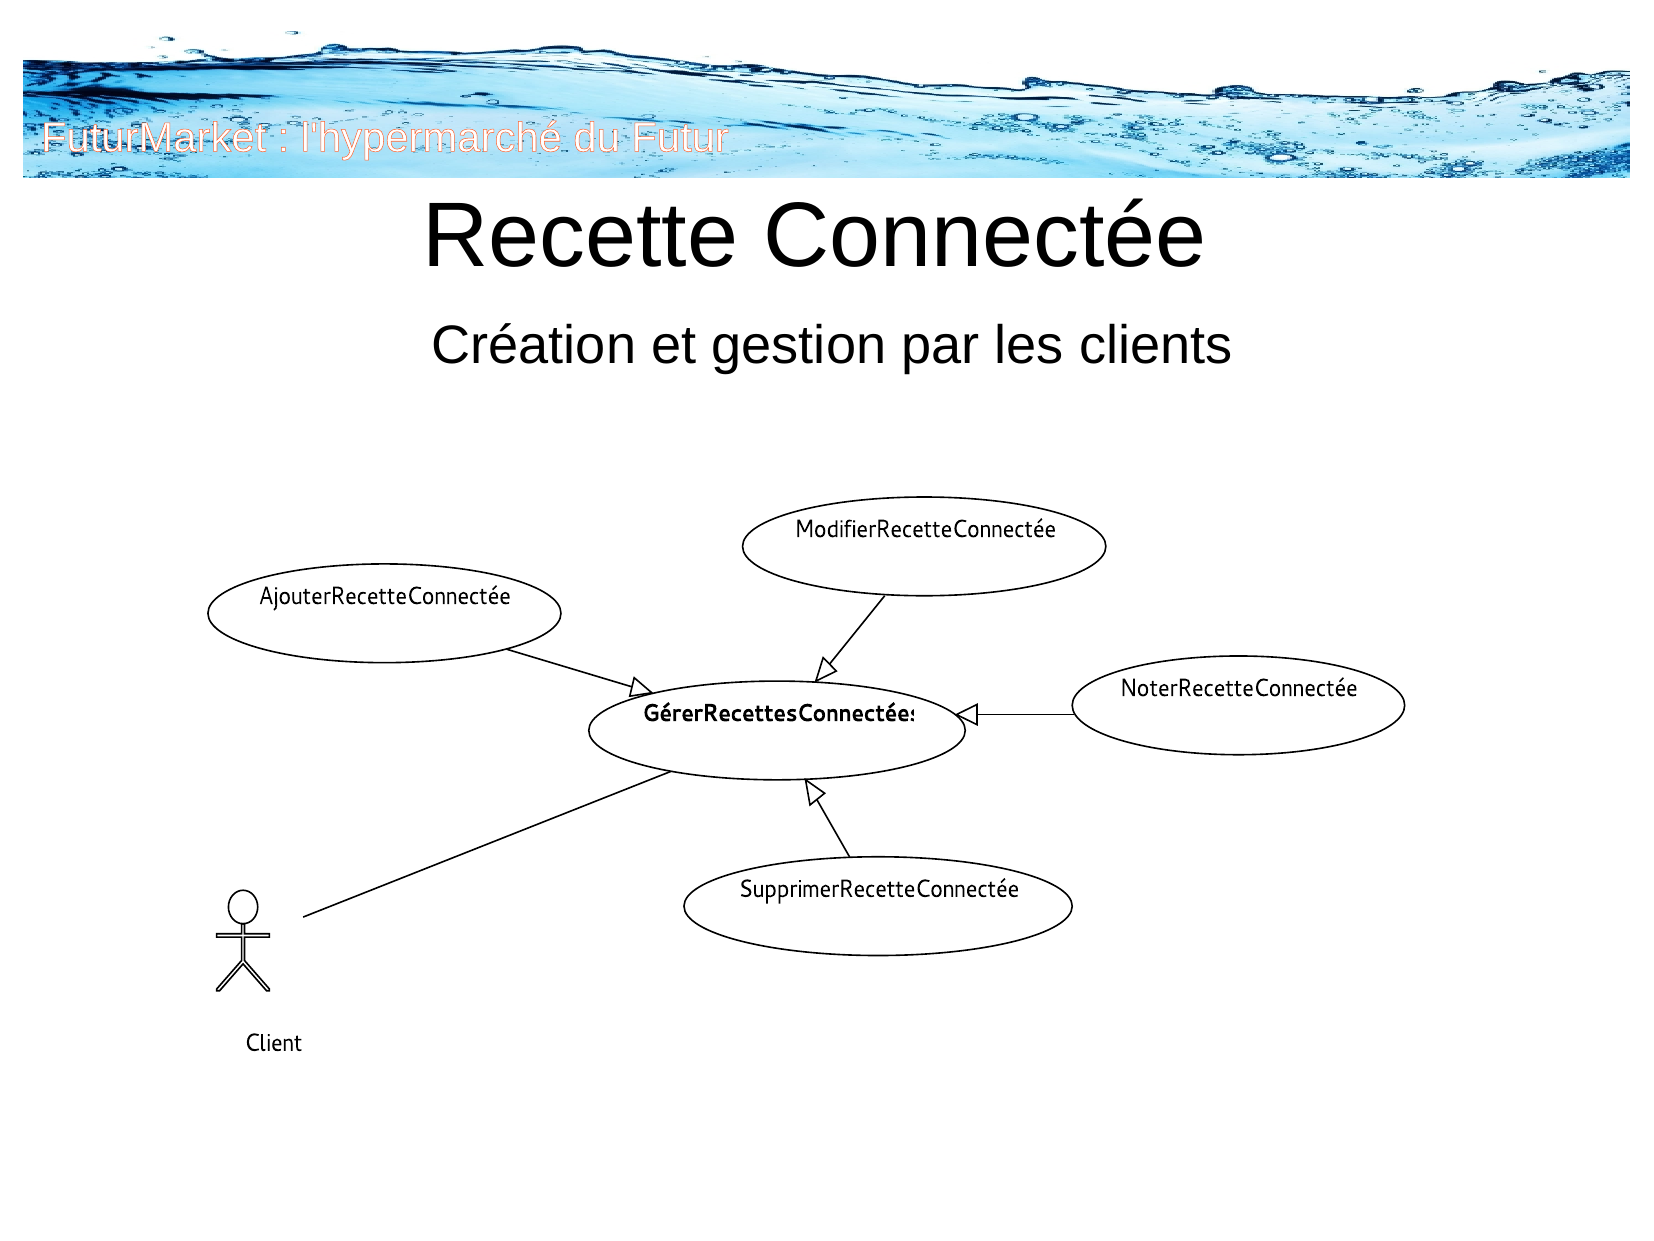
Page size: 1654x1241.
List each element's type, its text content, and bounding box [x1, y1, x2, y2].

text_box Création et gestion par les clients [82, 307, 1583, 438]
picture [23, 23, 1630, 178]
picture [207, 496, 1406, 1052]
title Recette Connectée [23, 183, 1607, 287]
